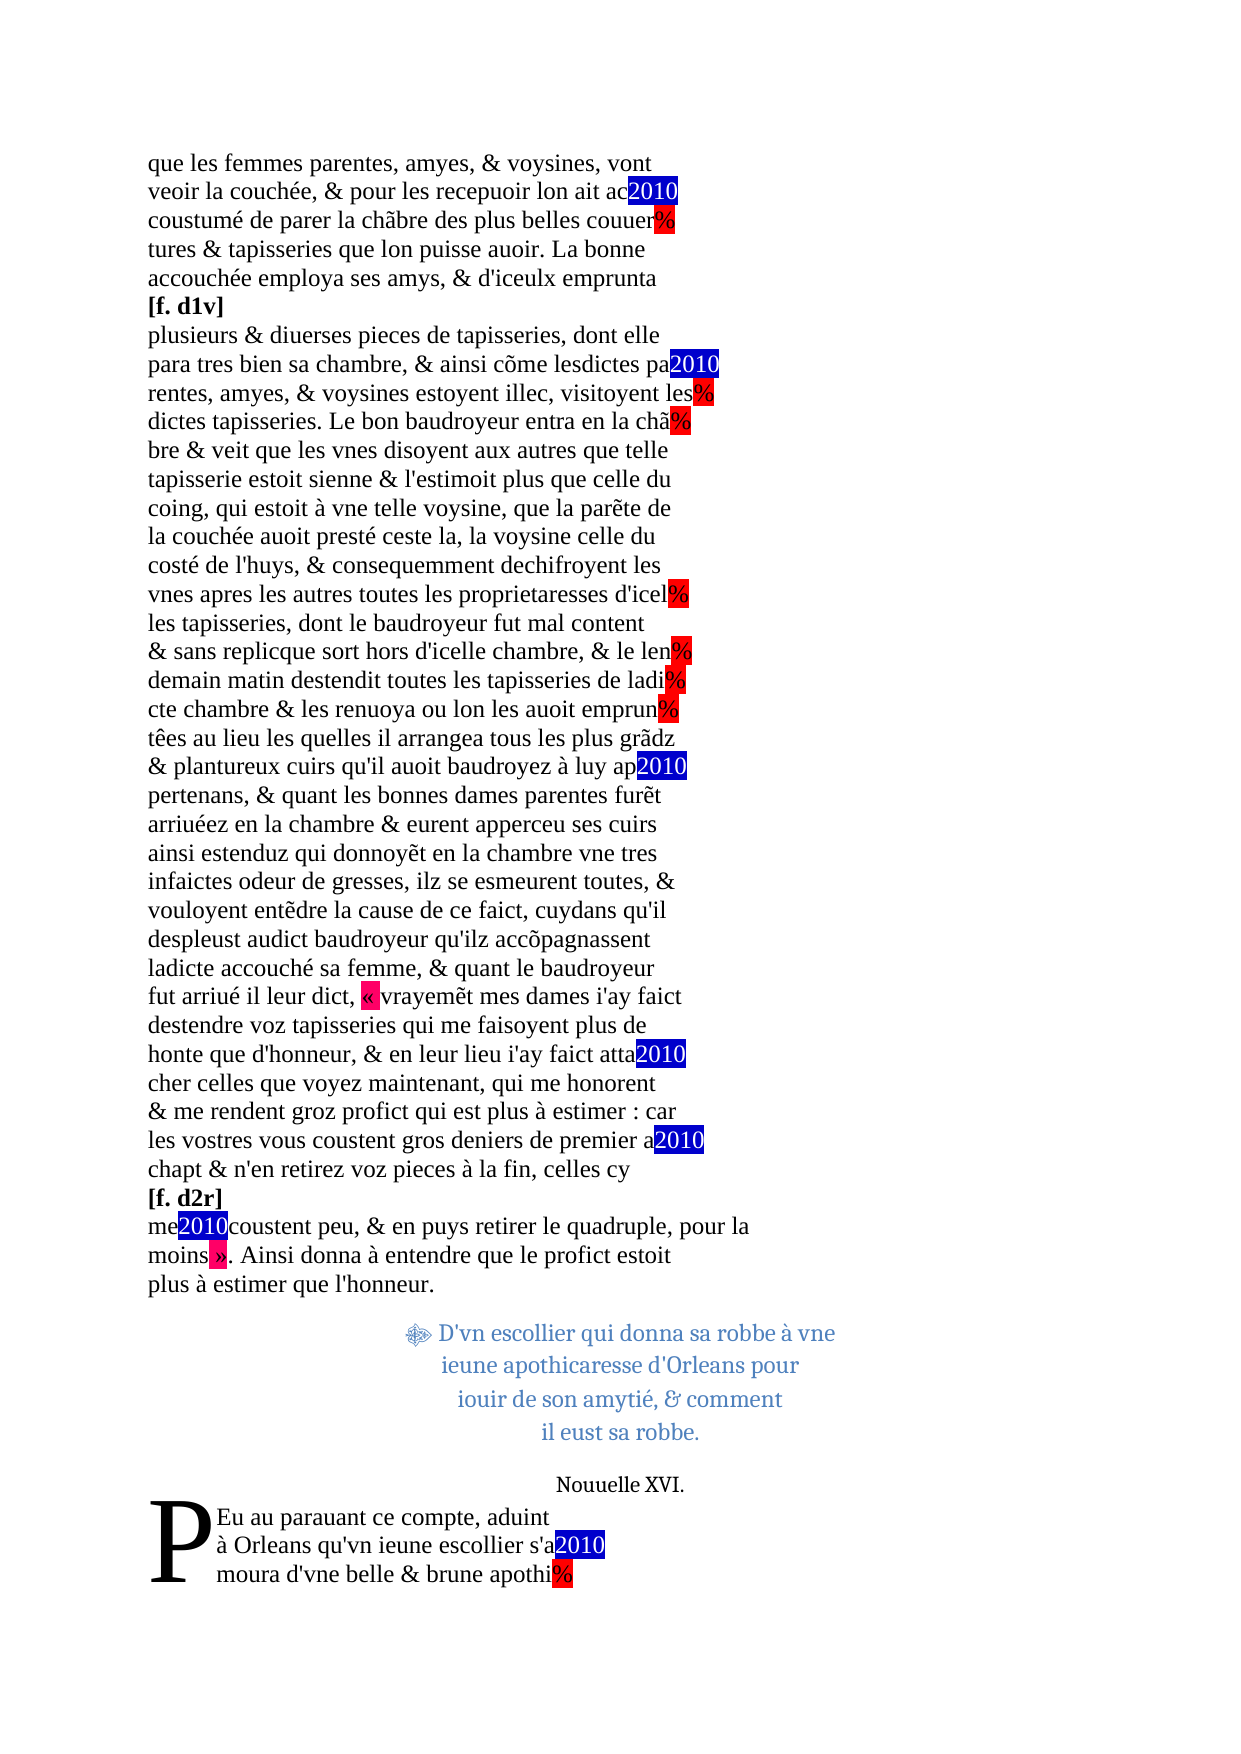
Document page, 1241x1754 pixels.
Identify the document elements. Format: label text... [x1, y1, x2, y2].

subtitle ❧ D'vn escollier qui donna sa robbe à vne ieune apothicaresse d'Orleans pour iouir de son amytié, & comment il eust sa robbe. [148, 1318, 1093, 1446]
text PEu au parauant ce compte, aduint à Orleans qu'vn ieune escollier s'a2010 moura d'vne belle & brune apothi% [148, 1502, 1093, 1588]
text que les femmes parentes, amyes, & voysines, vont veoir la couchée, & pour les recepuoir lon ait ac2010 coustumé de parer la chãbre des plus belles couuer% tures & tapisseries que lon puisse auoir. La bonne accouchée employa ses amys, & d'iceulx emprunta [f. d1v] plusieurs & diuerses pieces de tapisseries, dont elle para tres bien sa chambre, & ainsi cõme lesdictes pa2010 rentes, amyes, & voysines estoyent illec, visitoyent les% dictes tapisseries. Le bon baudroyeur entra en la chã% bre & veit que les vnes disoyent aux autres que telle tapisserie estoit sienne & l'estimoit plus que celle du coing, qui estoit à vne telle voysine, que la parẽte de la couchée auoit presté ceste la, la voysine celle du costé de l'huys, & consequemment dechifroyent les vnes apres les autres toutes les proprietaresses d'icel% les tapisseries, dont le baudroyeur fut mal content & sans replicque sort hors d'icelle chambre, & le len% demain matin destendit toutes les tapisseries de ladi% cte chambre & les renuoya ou lon les auoit emprun% têes au lieu les quelles il arrangea tous les plus grãdz & plantureux cuirs qu'il auoit baudroyez à luy ap2010 pertenans, & quant les bonnes dames parentes furẽt arriuéez en la chambre & eurent apperceu ses cuirs ainsi estenduz qui donnoyẽt en la chambre vne tres infaictes odeur de gresses, ilz se esmeurent toutes, & vouloyent entẽdre la cause de ce faict, cuydans qu'il despleust audict baudroyeur qu'ilz accõpagnassent ladicte accouché sa femme, & quant le baudroyeur fut arriué il leur dict, « vrayemẽt mes dames i'ay faict destendre voz tapisseries qui me faisoyent plus de honte que d'honneur, & en leur lieu i'ay faict atta2010 cher celles que voyez maintenant, qui me honorent & me rendent groz profict qui est plus à estimer : car les vostres vous coustent gros deniers de premier a2010 chapt & n'en retirez voz pieces à la fin, celles cy [f. d2r] me2010coustent peu, & en puys retirer le quadruple, pour la moins ». Ainsi donna à entendre que le profict estoit plus à estimer que l'honneur. [148, 148, 1093, 1298]
subtitle Nouuelle XVI. [148, 1471, 1093, 1498]
